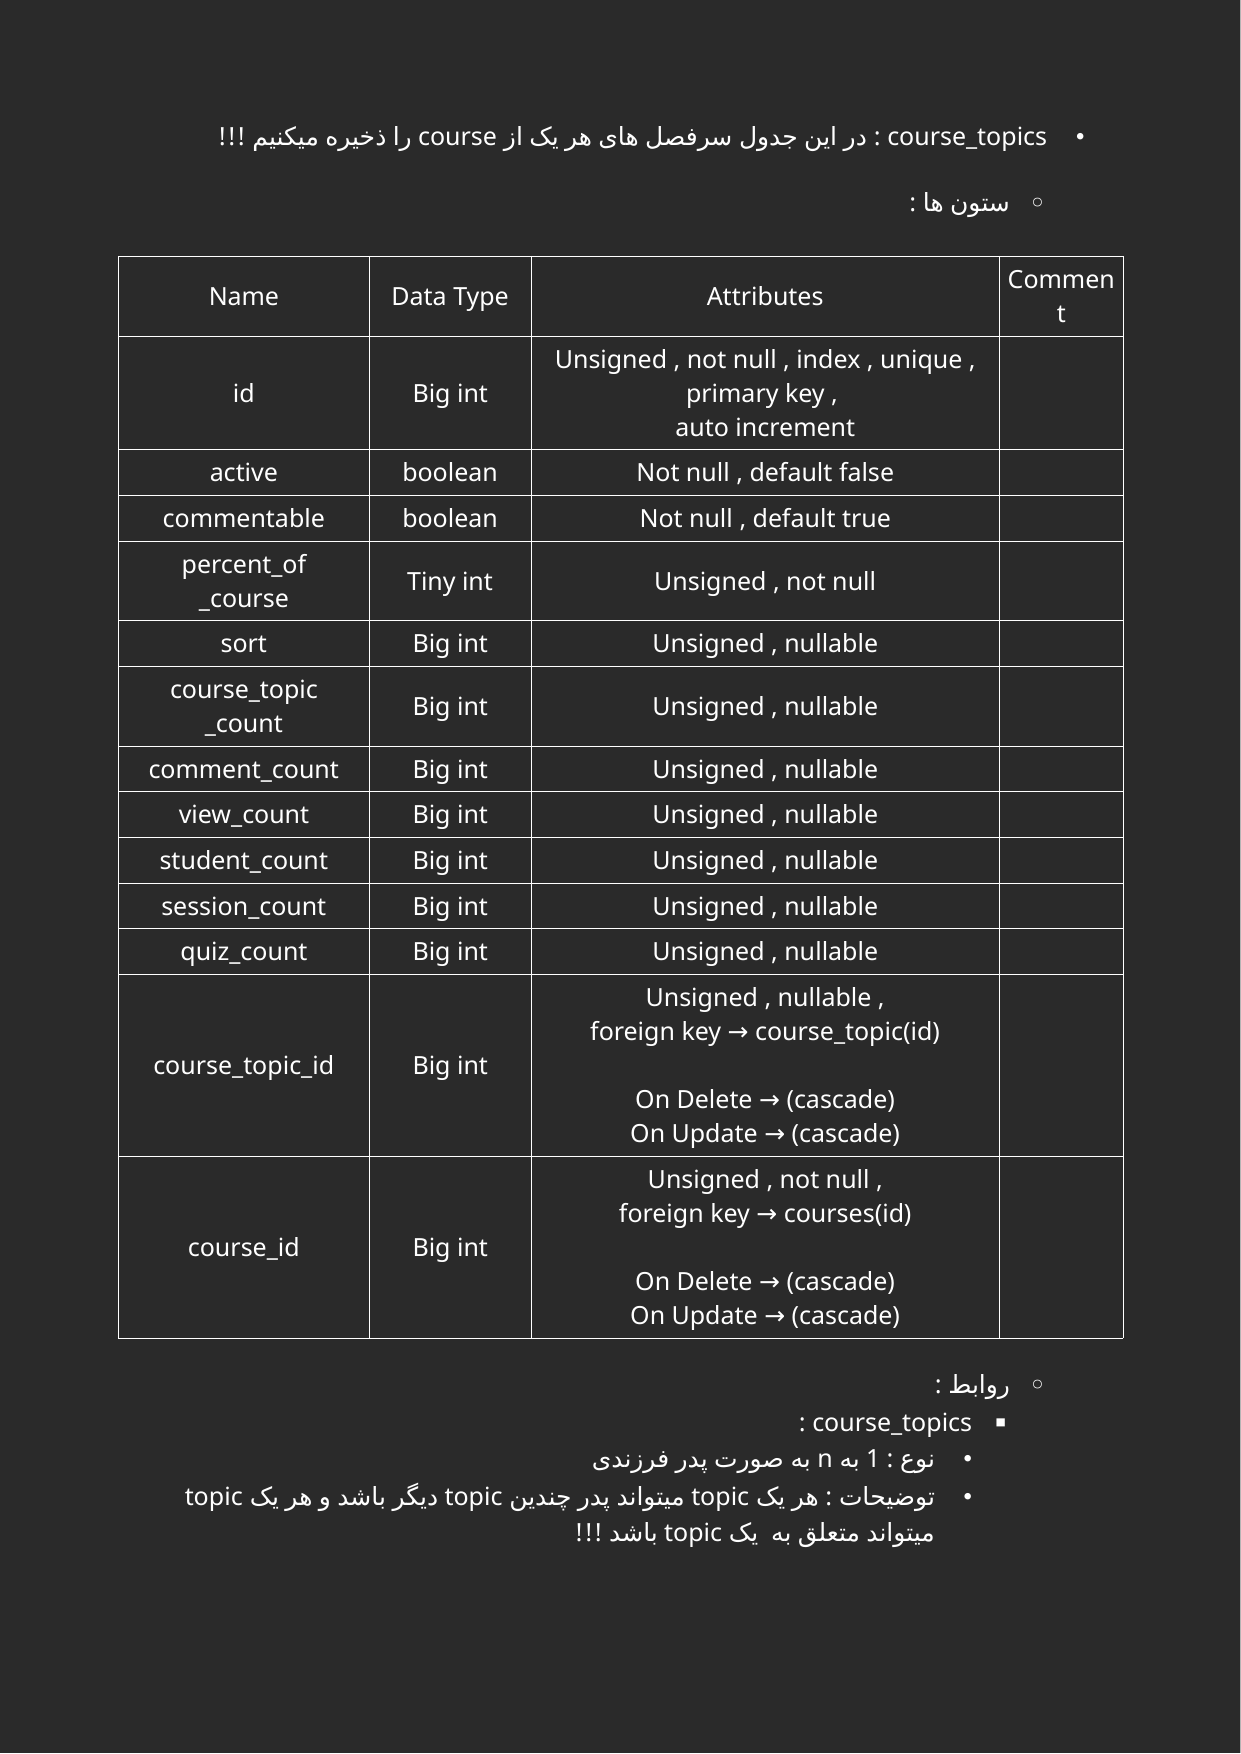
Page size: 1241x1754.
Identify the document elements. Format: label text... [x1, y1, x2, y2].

table_cell [1000, 667, 1123, 746]
table_cell Big int [370, 975, 531, 1156]
table_cell id [119, 337, 369, 449]
table_cell Big int [370, 621, 531, 666]
table_cell course_topic_id [119, 975, 369, 1156]
list course_topics : [118, 1404, 1010, 1441]
table_cell [1000, 929, 1123, 974]
table_cell active [119, 450, 369, 495]
table_cell Not null , default true [532, 496, 999, 541]
table_cell Unsigned , not null , foreign key → courses(id) On Delete → (cascade) On Update → (cascade) [532, 1157, 999, 1337]
list course_topics : در این جدول سرفصل های هر یک از course را ذخیره میکنیم !!! [118, 118, 1085, 155]
table_cell [1000, 747, 1123, 791]
table_cell Unsigned , not null , index , unique , primary key , auto increment [532, 337, 999, 449]
table_cell [1000, 496, 1123, 541]
table_cell [1000, 838, 1123, 882]
table_header Name [119, 257, 369, 336]
table_cell Unsigned , nullable [532, 667, 999, 746]
table_cell Unsigned , nullable [532, 884, 999, 928]
table_cell boolean [370, 450, 531, 495]
table_cell Big int [370, 1157, 531, 1337]
table_cell sort [119, 621, 369, 666]
table_cell percent_of _course [119, 542, 369, 620]
table_cell [1000, 975, 1123, 1156]
table_cell Big int [370, 667, 531, 746]
table_cell [1000, 1157, 1123, 1337]
table_header Comment [1000, 257, 1123, 336]
table_cell Big int [370, 884, 531, 928]
table_cell Big int [370, 838, 531, 882]
table_header Attributes [532, 257, 999, 336]
table_cell Big int [370, 929, 531, 974]
list ستون ها : [118, 189, 1047, 222]
table_cell quiz_count [119, 929, 369, 974]
table_cell comment_count [119, 747, 369, 791]
table_cell view_count [119, 792, 369, 837]
list نوع :‌ 1 به n به صورت پدر فرزندی [118, 1441, 972, 1478]
table_cell [1000, 792, 1123, 837]
list روابط :‌ [118, 1372, 1047, 1404]
list توضیحات :‌ هر یک topic میتواند پدر چندین topic دیگر باشد و هر یک topic میتواند متعلق به یک topic باشد !!! [118, 1478, 972, 1552]
table_cell [1000, 337, 1123, 449]
table_cell Unsigned , nullable [532, 792, 999, 837]
table_cell course_id [119, 1157, 369, 1337]
table_header Data Type [370, 257, 531, 336]
table_cell Tiny int [370, 542, 531, 620]
table_cell Not null , default false [532, 450, 999, 495]
table_cell session_count [119, 884, 369, 928]
table_cell student_count [119, 838, 369, 882]
table_cell Unsigned , nullable [532, 838, 999, 882]
table_cell boolean [370, 496, 531, 541]
table_cell Big int [370, 747, 531, 791]
table_cell Unsigned , nullable [532, 621, 999, 666]
table_cell Unsigned , nullable , foreign key → course_topic(id) On Delete → (cascade) On Update → (cascade) [532, 975, 999, 1156]
table_cell Unsigned , nullable [532, 929, 999, 974]
table_cell Unsigned , nullable [532, 747, 999, 791]
table_cell Unsigned , not null [532, 542, 999, 620]
table_cell [1000, 884, 1123, 928]
table_cell course_topic _count [119, 667, 369, 746]
table_cell commentable [119, 496, 369, 541]
table_cell [1000, 450, 1123, 495]
table_cell [1000, 542, 1123, 620]
table_cell Big int [370, 792, 531, 837]
table_cell Big int [370, 337, 531, 449]
table_cell [1000, 621, 1123, 666]
